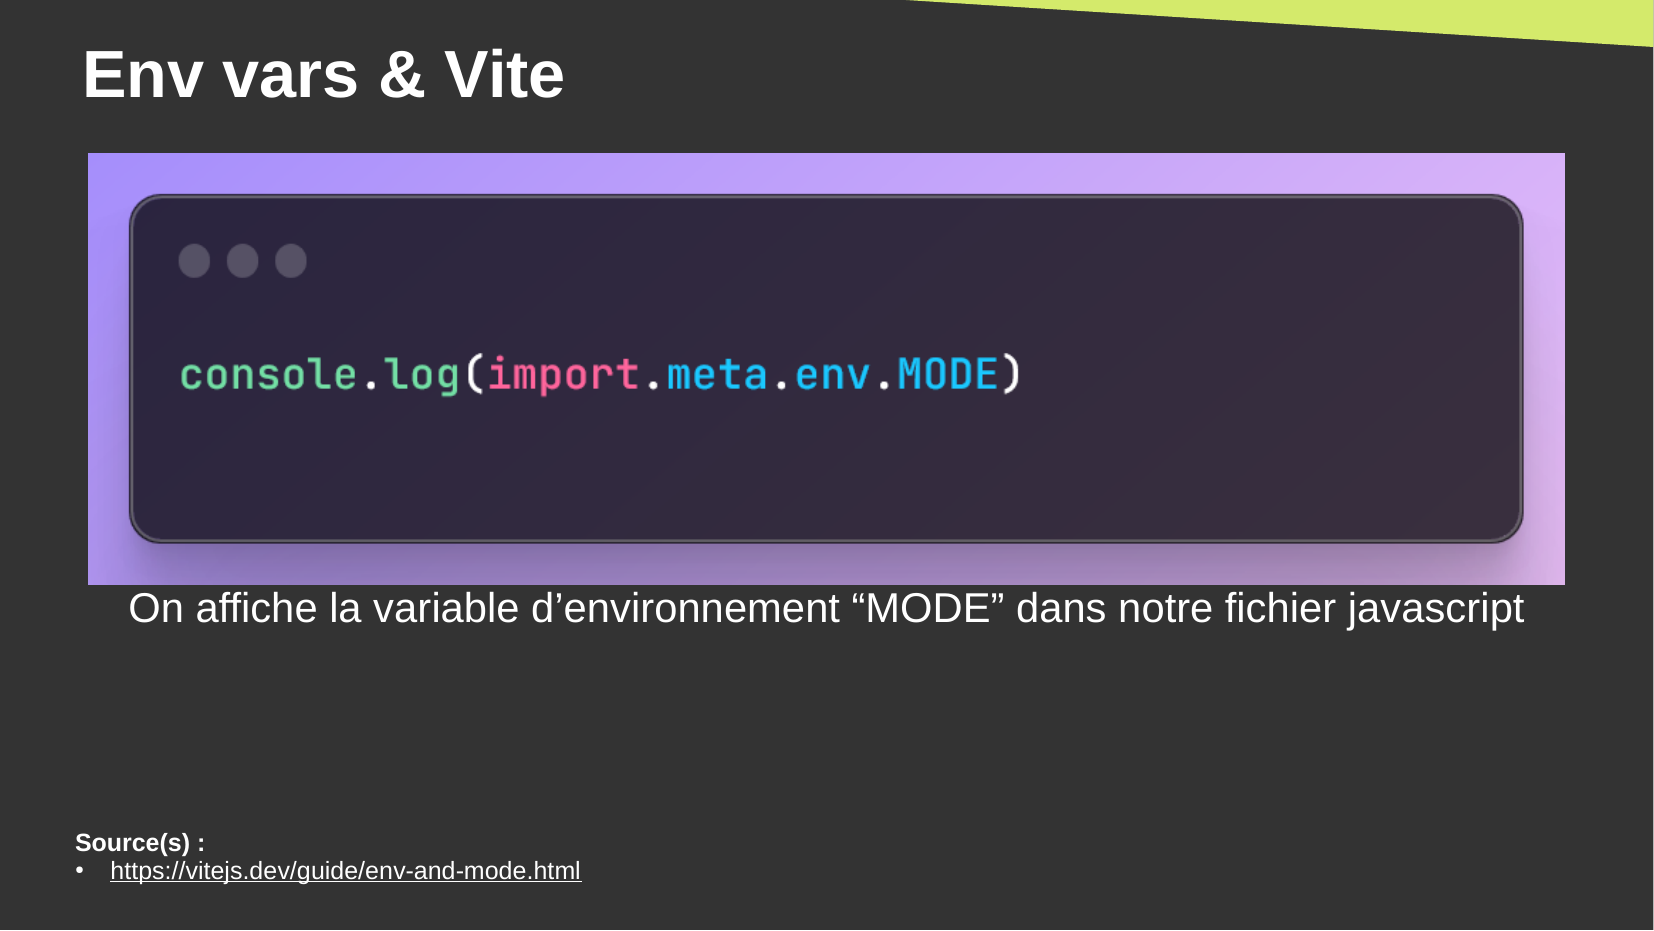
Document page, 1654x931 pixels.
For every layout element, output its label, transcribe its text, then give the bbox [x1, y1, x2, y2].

picture [88, 153, 1565, 585]
list On affiche la variable d’environnement “MODE” dans notre fichier javascript [64, 584, 1589, 680]
text_box [905, 0, 1654, 48]
title Env vars & Vite [82, 37, 1571, 115]
text_box Source(s) : https://vitejs.dev/guide/env-and-mode.html [60, 821, 1546, 931]
